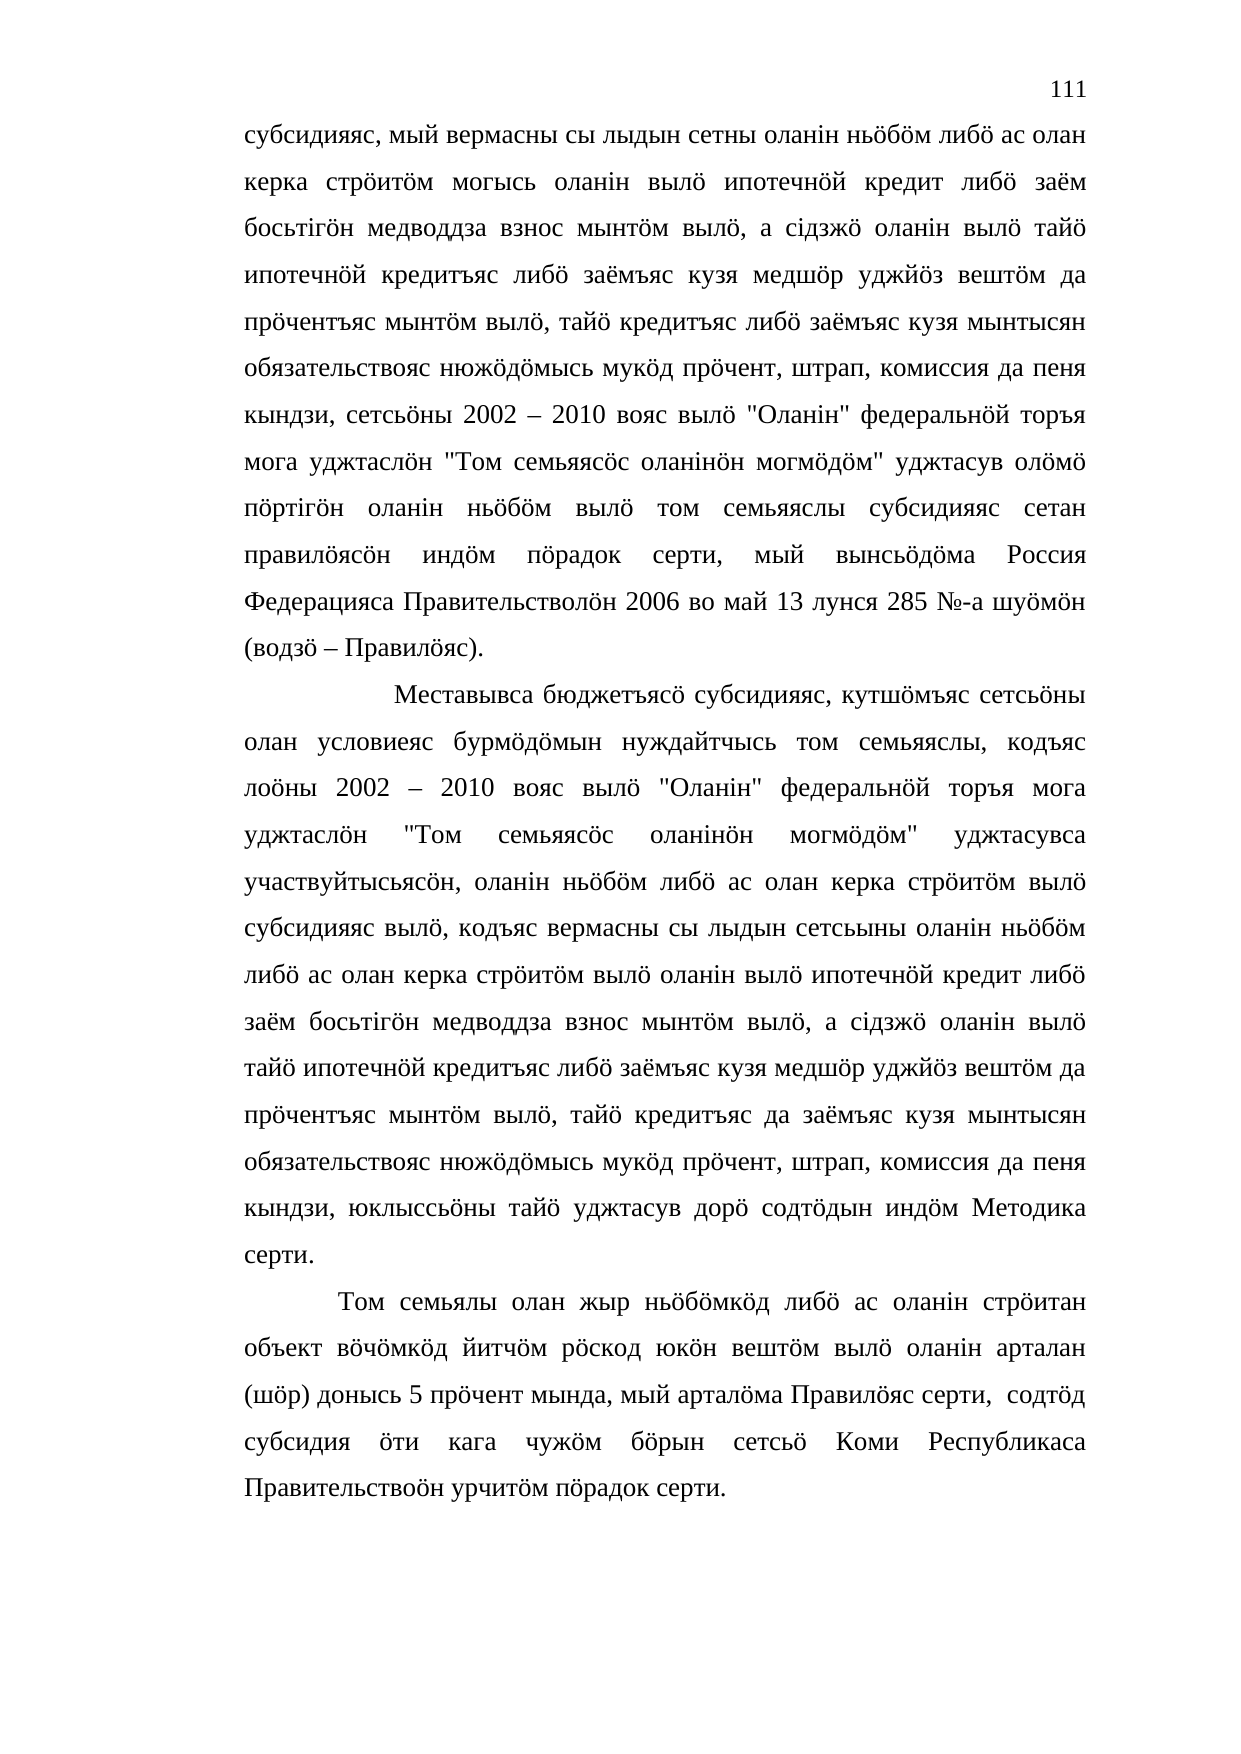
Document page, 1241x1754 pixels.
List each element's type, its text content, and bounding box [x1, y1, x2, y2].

text Меставывса бюджетъясö субсидияяс, кутшöмъяс сетсьöны олан условиеяс бурмöдöмын нуждайтчысь том семьяяслы, кодъяс лоöны 2002 – 2010 вояс вылö "Оланін" федеральнöй торъя мога уджтаслöн "Том семьяясöс оланінöн могмöдöм" уджтасувса участвуйтысьясöн, оланін ньöбöм либö ас олан керка стрöитöм вылö субсидияяс вылö, кодъяс вермасны сы лыдын сетсьыны оланін ньöбöм либö ас олан керка стрöитöм вылö оланін вылö ипотечнöй кредит либö заём босьтігöн медводдза взнос мынтöм вылö, а сідзжö оланін вылö тайö ипотечнöй кредитъяс либö заёмъяс кузя медшöр уджйöз вештöм да прöчентъяс мынтöм вылö, тайö кредитъяс да заёмъяс кузя мынтысян обязательствояс нюжöдöмысь мукöд прöчент, штрап, комиссия да пеня кындзи, юклыссьöны тайö уджтасув дорö содтöдын индöм Методика серти. [244, 678, 1087, 1269]
text субсидияяс, мый вермасны сы лыдын сетны оланін ньöбöм либö ас олан керка стрöитöм могысь оланін вылö ипотечнöй кредит либö заём босьтігöн медводдза взнос мынтöм вылö, а сідзжö оланін вылö тайö ипотечнöй кредитъяс либö заёмъяс кузя медшöр уджйöз вештöм да прöчентъяс мынтöм вылö, тайö кредитъяс либö заёмъяс кузя мынтысян обязательствояс нюжöдöмысь мукöд прöчент, штрап, комиссия да пеня кындзи, сетсьöны 2002 – 2010 вояс вылö "Оланін" федеральнöй торъя мога уджтаслöн "Том семьяясöс оланінöн могмöдöм" уджтасув олöмö пöртігöн оланін ньöбöм вылö том семьяяслы субсидияяс сетан правилöясöн индöм пöрадок серти, мый вынсьöдöма Россия Федерацияса Правительстволöн 2006 во май 13 лунся 285 №-а шуöмöн (водзö – Правилöяс). [244, 118, 1087, 663]
text Том семьялы олан жыр ньöбöмкöд либö ас оланін стрöитан объект вöчöмкöд йитчöм рöскод юкöн вештöм вылö оланін арталан (шöр) донысь 5 прöчент мында, мый арталöма Правилöяс серти, содтöд субсидия öти кага чужöм бöрын сетсьö Коми Республикаса Правительствоöн урчитöм пöрадок серти. [244, 1285, 1087, 1503]
